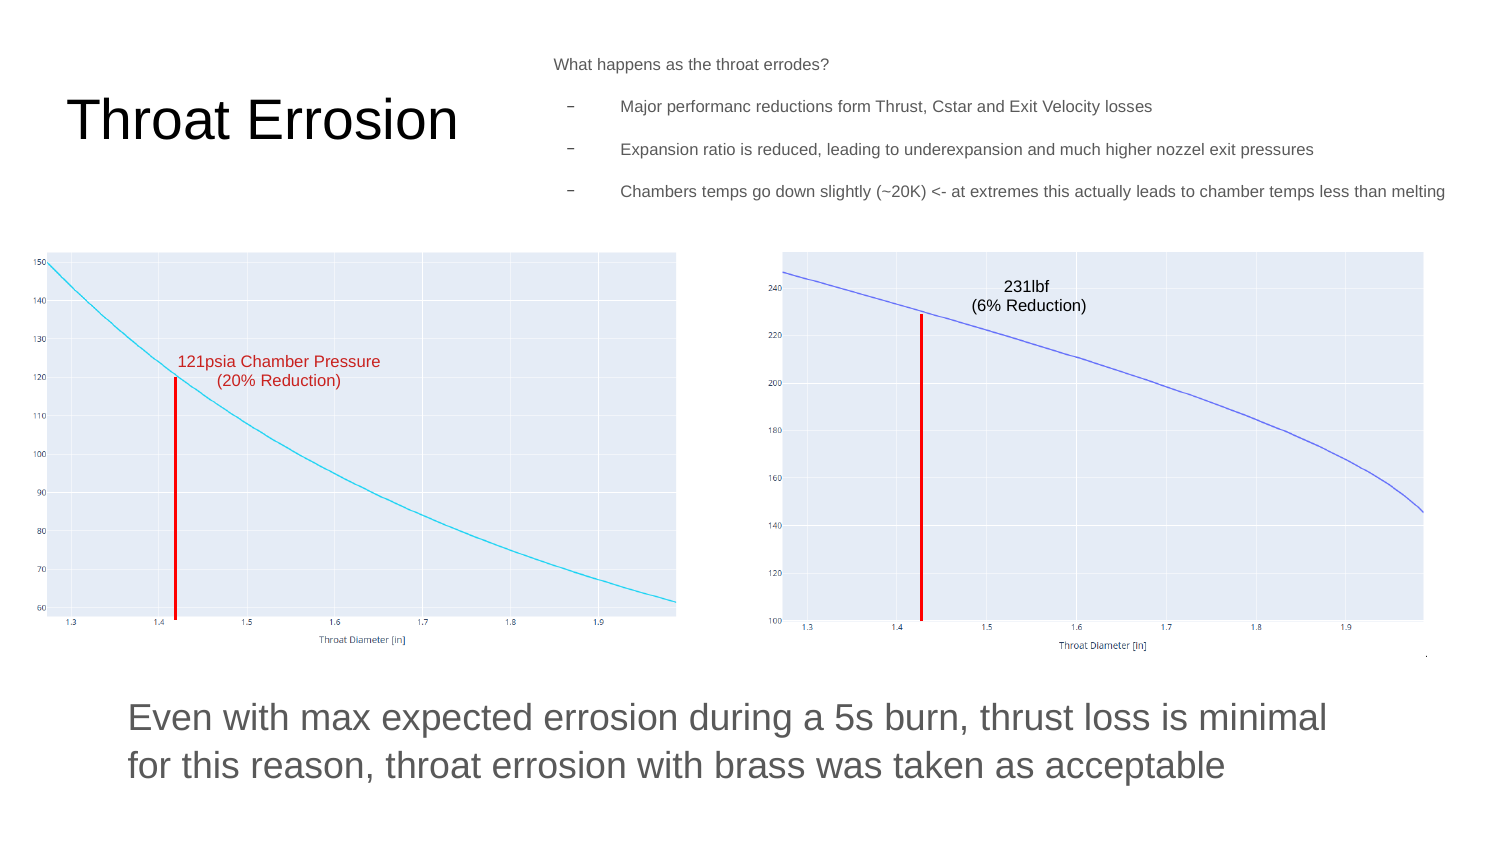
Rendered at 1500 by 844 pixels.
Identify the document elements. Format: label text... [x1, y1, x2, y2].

title Throat Errosion [51, 72, 463, 167]
list 121psia Chamber Pressure (20% Reduction) [75, 337, 413, 434]
list What happens as the throat errodes? Major performanc reductions form Thrust, Cstar and Exit Velocity losses Expansion ratio is reduced, leading to underexpansion and much higher nozzel exit pressures Chambers temps go down slightly (~20K) <- at extremes this actually leads to chamber temps less than melting [463, 37, 1500, 598]
picture [23, 236, 677, 650]
list Even with max expected errosion during a 5s burn, thrust loss is minimal for this reason, throat errosion with brass was taken as acceptable [37, 675, 1500, 844]
picture [757, 598, 1427, 657]
